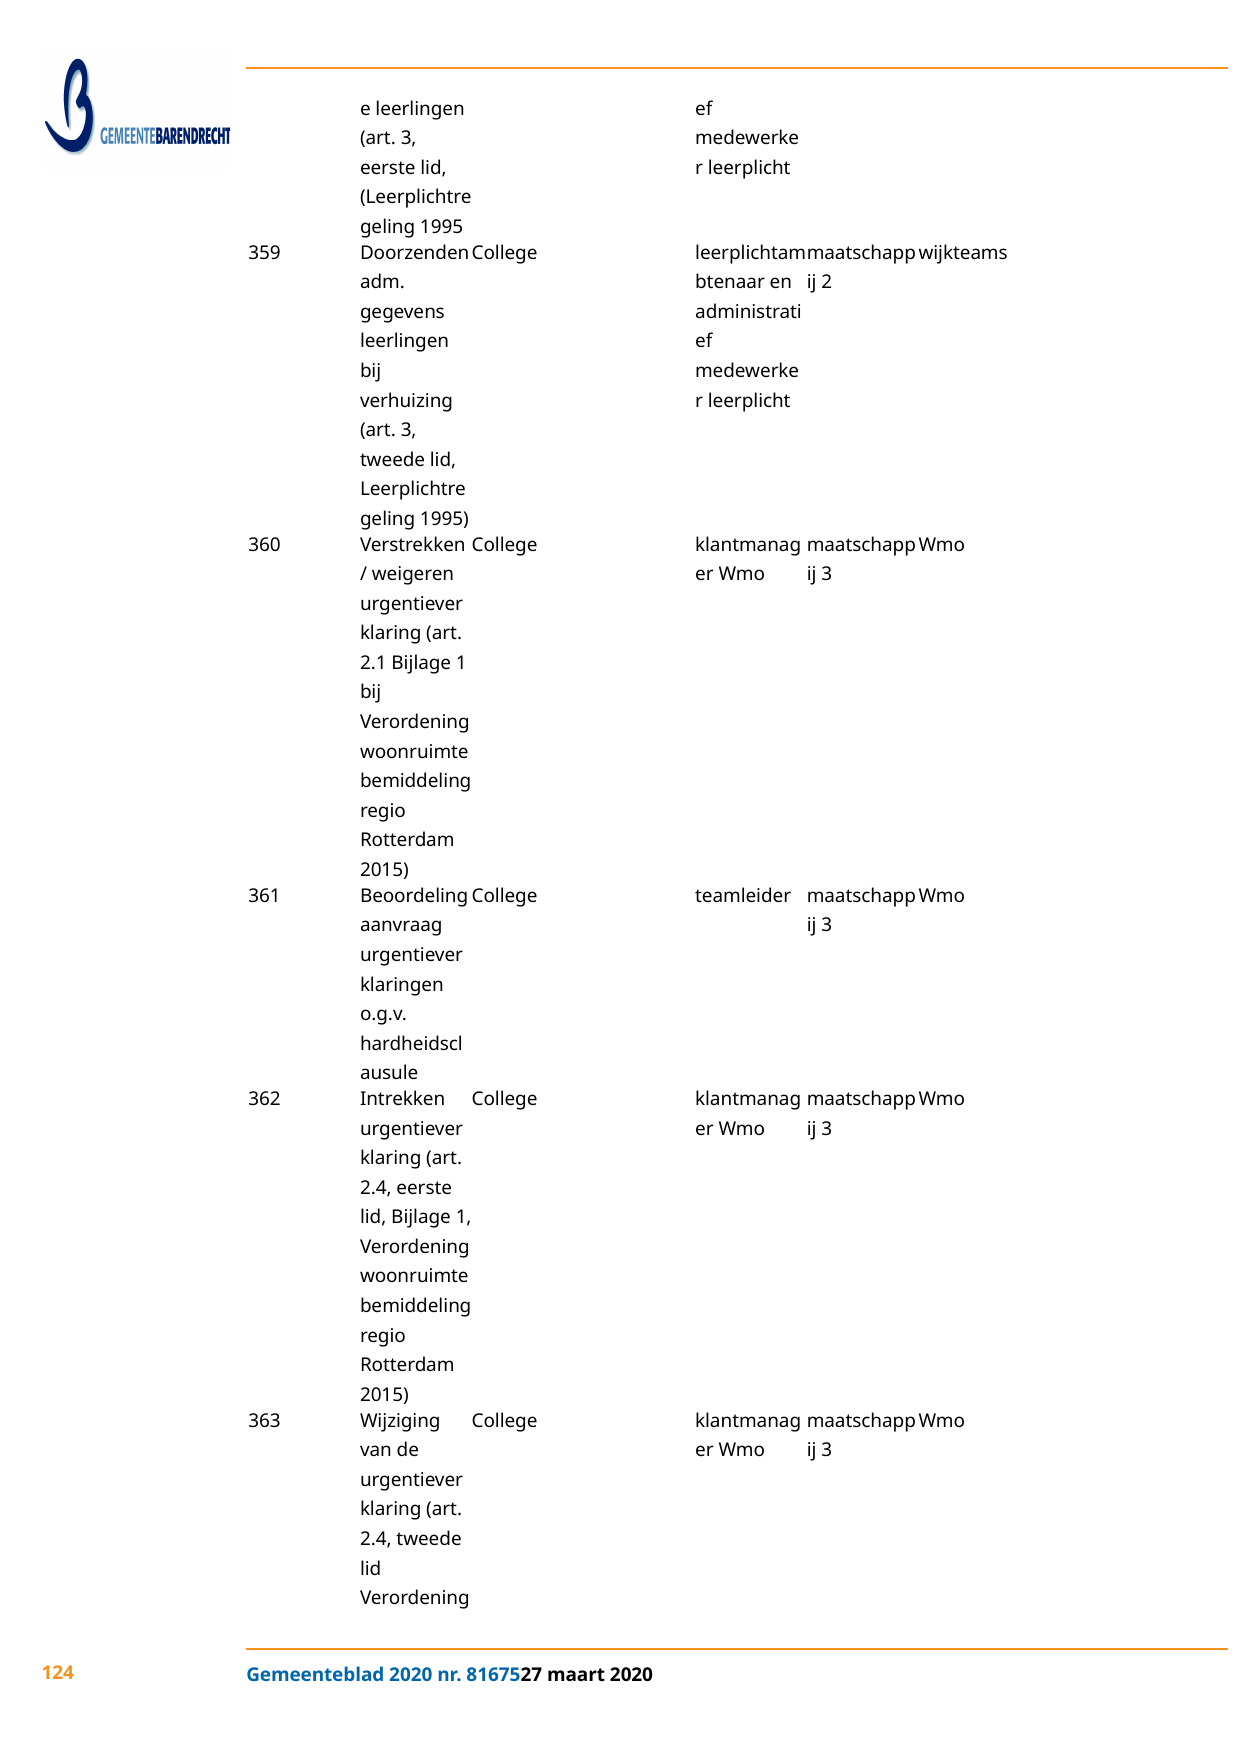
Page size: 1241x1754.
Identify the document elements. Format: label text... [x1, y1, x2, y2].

table_cell Wmo [918, 1085, 1030, 1407]
table_cell maatschappij 3 [807, 1407, 918, 1610]
table_cell [1030, 239, 1152, 531]
table_cell [583, 531, 695, 882]
table_cell [583, 1407, 695, 1610]
table_cell [1030, 95, 1152, 239]
table_cell 363 [248, 1407, 360, 1610]
table_cell maatschappij 3 [807, 531, 918, 882]
table_cell College [471, 531, 583, 882]
table_cell [1030, 1085, 1152, 1407]
table_cell College [471, 239, 583, 531]
table_cell 360 [248, 531, 360, 882]
table_cell [583, 1085, 695, 1407]
table_cell [248, 95, 360, 239]
table_cell College [471, 1407, 583, 1610]
table_cell ef medewerker leerplicht [695, 95, 807, 239]
table_cell klantmanager Wmo [695, 531, 807, 882]
table_cell 361 [248, 882, 360, 1085]
table_cell Wmo [918, 1407, 1030, 1610]
table_cell 362 [248, 1085, 360, 1407]
table_cell [583, 882, 695, 1085]
table_cell [918, 95, 1030, 239]
table_cell maatschappij 3 [807, 882, 918, 1085]
table_cell [807, 95, 918, 239]
table_cell Wijziging van de urgentieverklaring (art. 2.4, tweede lid Verordening [360, 1407, 471, 1610]
table_cell College [471, 882, 583, 1085]
picture [41, 47, 231, 172]
table_cell [583, 239, 695, 531]
table_cell Wmo [918, 531, 1030, 882]
table_cell maatschappij 2 [807, 239, 918, 531]
table_cell klantmanager Wmo [695, 1407, 807, 1610]
table_cell [1030, 882, 1152, 1085]
table_cell College [471, 1085, 583, 1407]
table_cell [583, 95, 695, 239]
table_cell Verstrekken/ weigeren urgentieverklaring (art. 2.1 Bijlage 1 bij Verordening woonruimtebemiddeling regio Rotterdam 2015) [360, 531, 471, 882]
table_cell wijkteams [918, 239, 1030, 531]
table_cell [1030, 531, 1152, 882]
table_cell teamleider [695, 882, 807, 1085]
table_cell Wmo [918, 882, 1030, 1085]
table_cell [1030, 1407, 1152, 1610]
table_cell Beoordeling aanvraag urgentieverklaringen o.g.v. hardheidsclausule [360, 882, 471, 1085]
table_cell leerplichtambtenaar en administratief medewerker leerplicht [695, 239, 807, 531]
table_cell e leerlingen (art. 3, eerste lid, (Leerplichtregeling 1995 [360, 95, 471, 239]
table_cell Intrekken urgentieverklaring (art. 2.4, eerste lid, Bijlage 1, Verordening woonruimtebemiddeling regio Rotterdam 2015) [360, 1085, 471, 1407]
table_cell Doorzenden adm. gegevens leerlingen bij verhuizing (art. 3, tweede lid, Leerplichtregeling 1995) [360, 239, 471, 531]
table_cell 359 [248, 239, 360, 531]
table_cell maatschappij 3 [807, 1085, 918, 1407]
table_cell klantmanager Wmo [695, 1085, 807, 1407]
table_cell [471, 95, 583, 239]
